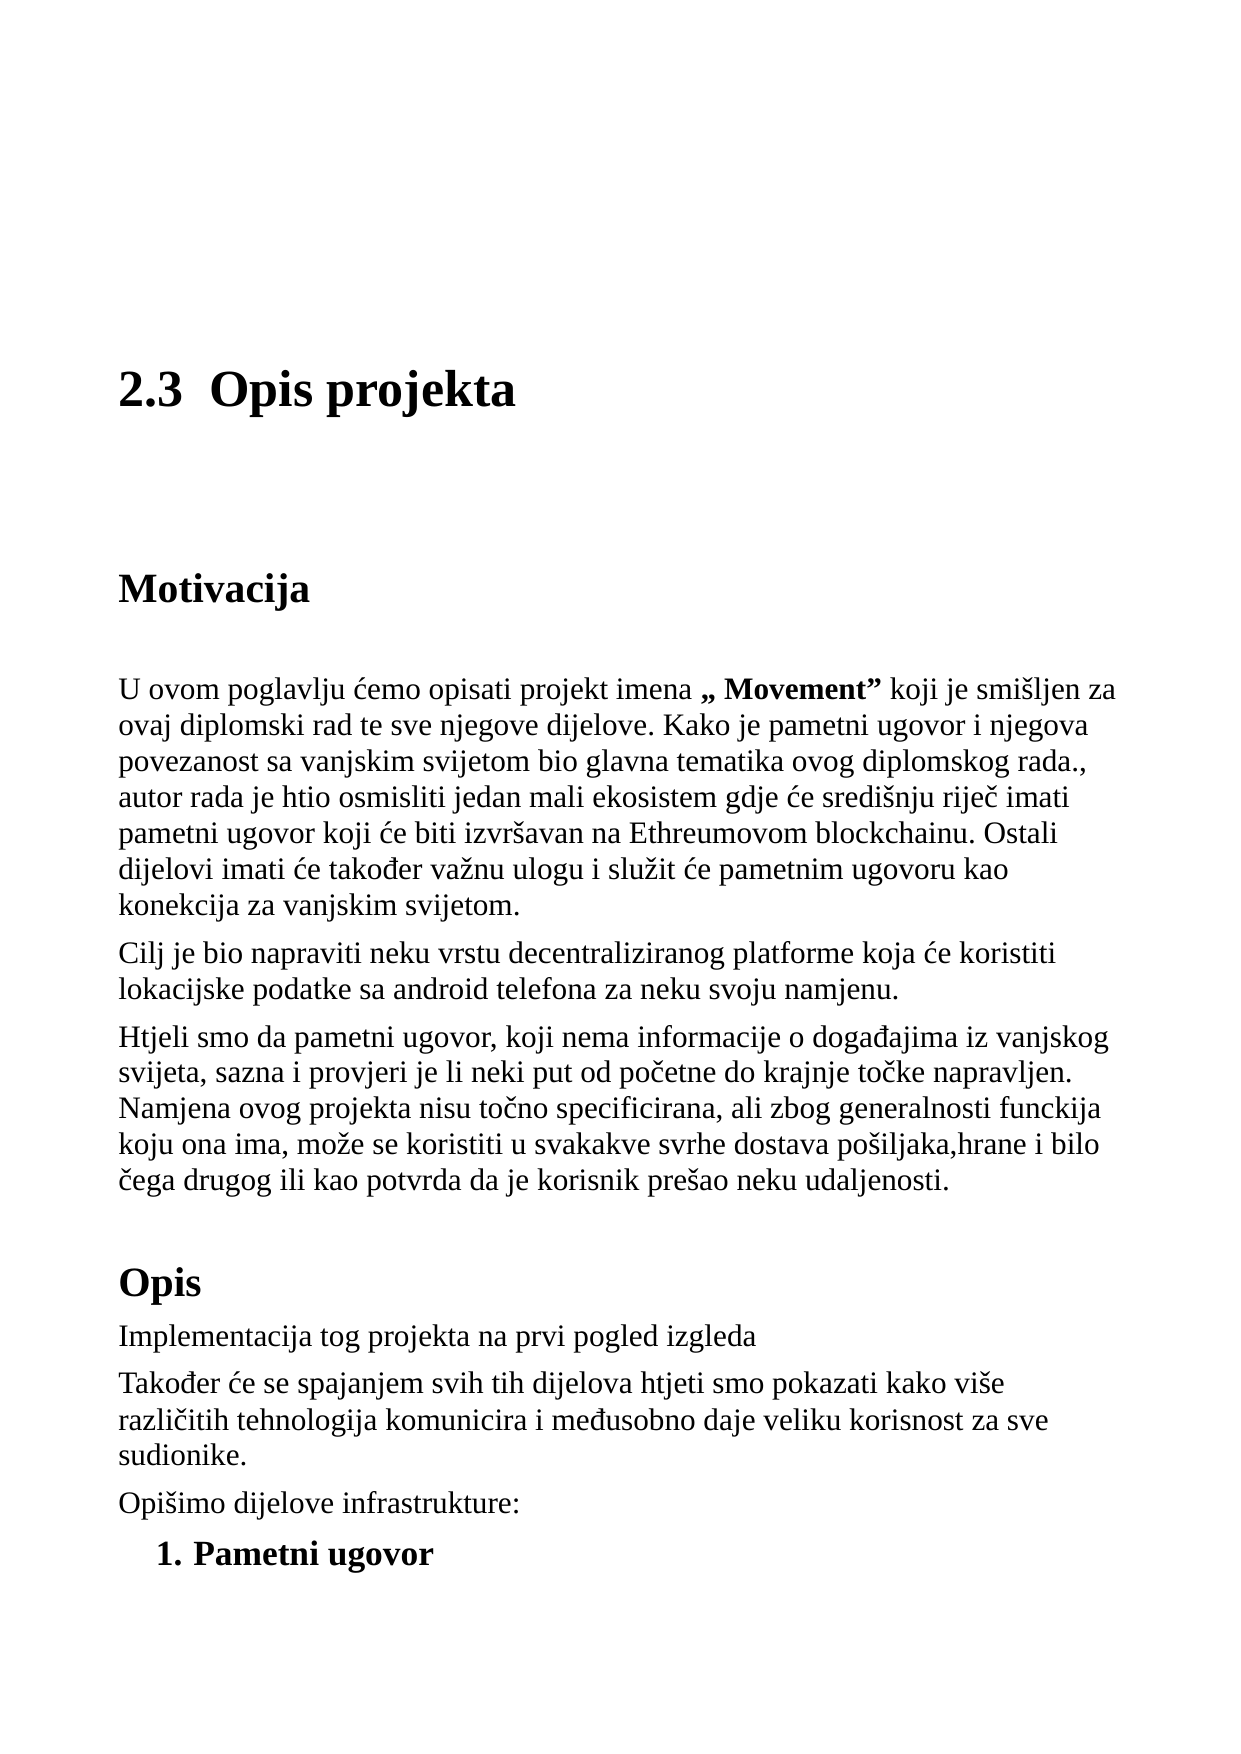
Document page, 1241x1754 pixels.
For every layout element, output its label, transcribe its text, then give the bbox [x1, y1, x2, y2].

text Htjeli smo da pametni ugovor, koji nema informacije o događajima iz vanjskog svijeta, sazna i provjeri je li neki put od početne do krajnje točke napravljen. Namjena ovog projekta nisu točno specificirana, ali zbog generalnosti funckija koju ona ima, može se koristiti u svakakve svrhe dostava pošiljaka,hrane i bilo čega drugog ili kao potvrda da je korisnik prešao neku udaljenosti. [118, 1018, 1122, 1197]
text Implementacija tog projekta na prvi pogled izgleda [118, 1317, 1122, 1353]
text Opis [118, 1257, 1122, 1305]
text Cilj je bio napraviti neku vrstu decentraliziranog platforme koja će koristiti lokacijske podatke sa android telefona za neku svoju namjenu. [118, 934, 1122, 1006]
text U ovom poglavlju ćemo opisati projekt imena „ Movement” koji je smišljen za ovaj diplomski rad te sve njegove dijelove. Kako je pametni ugovor i njegova povezanost sa vanjskim svijetom bio glavna tematika ovog diplomskog rada., autor rada je htio osmisliti jedan mali ekosistem gdje će središnju riječ imati pametni ugovor koji će biti izvršavan na Ethreumovom blockchainu. Ostali dijelovi imati će također važnu ulogu i služit će pametnim ugovoru kao konekcija za vanjskim svijetom. [118, 671, 1122, 922]
text Motivacija [118, 563, 1122, 611]
text Opišimo dijelove infrastrukture: [118, 1484, 1122, 1520]
list Pametni ugovor [156, 1532, 1122, 1573]
text 2.3 Opis projekta [118, 357, 1122, 417]
text Također će se spajanjem svih tih dijelova htjeti smo pokazati kako više različitih tehnologija komunicira i međusobno daje veliku korisnost za sve sudionike. [118, 1365, 1122, 1473]
